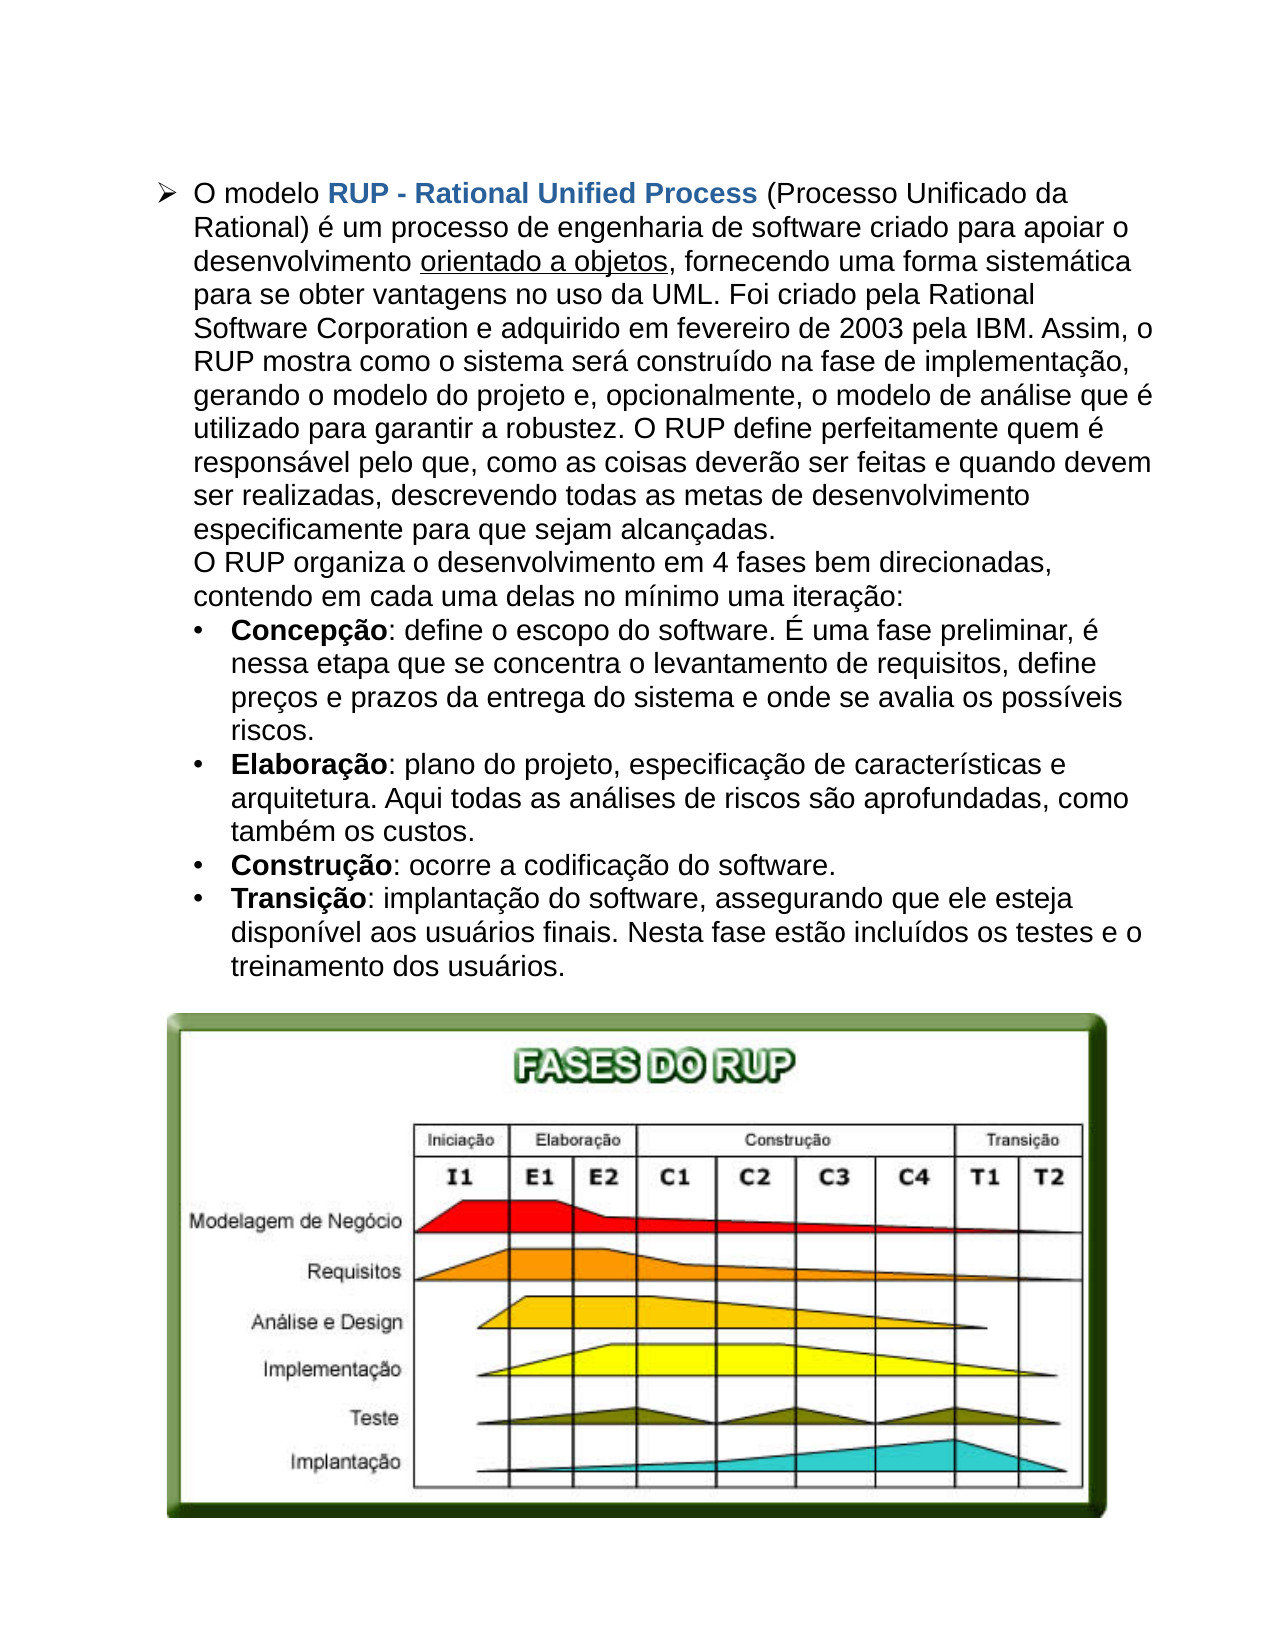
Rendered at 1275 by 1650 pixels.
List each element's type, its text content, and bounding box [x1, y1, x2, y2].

picture [166, 1013, 1109, 1518]
list Transição: implantação do software, assegurando que ele esteja disponível aos usuários finais. Nesta fase estão incluídos os testes e o treinamento dos usuários. [193, 882, 1157, 982]
list O modelo RUP - Rational Unified Process (Processo Unificado da Rational) é um processo de engenharia de software criado para apoiar o desenvolvimento orientado a objetos, fornecendo uma forma sistemática para se obter vantagens no uso da UML. Foi criado pela Rational Software Corporation e adquirido em fevereiro de 2003 pela IBM. Assim, o RUP mostra como o sistema será construído na fase de implementação, gerando o modelo do projeto e, opcionalmente, o modelo de análise que é utilizado para garantir a robustez. O RUP define perfeitamente quem é responsável pelo que, como as coisas deverão ser feitas e quando devem ser realizadas, descrevendo todas as metas de desenvolvimento especificamente para que sejam alcançadas. O RUP organiza o desenvolvimento em 4 fases bem direcionadas, contendo em cada uma delas no mínimo uma iteração: [156, 176, 1157, 613]
list Elaboração: plano do projeto, especificação de características e arquitetura. Aqui todas as análises de riscos são aprofundadas, como também os custos. [193, 747, 1157, 848]
list Concepção: define o escopo do software. É uma fase preliminar, é nessa etapa que se concentra o levantamento de requisitos, define preços e prazos da entrega do sistema e onde se avalia os possíveis riscos. [193, 613, 1157, 747]
list Construção: ocorre a codificação do software. [193, 848, 1157, 882]
